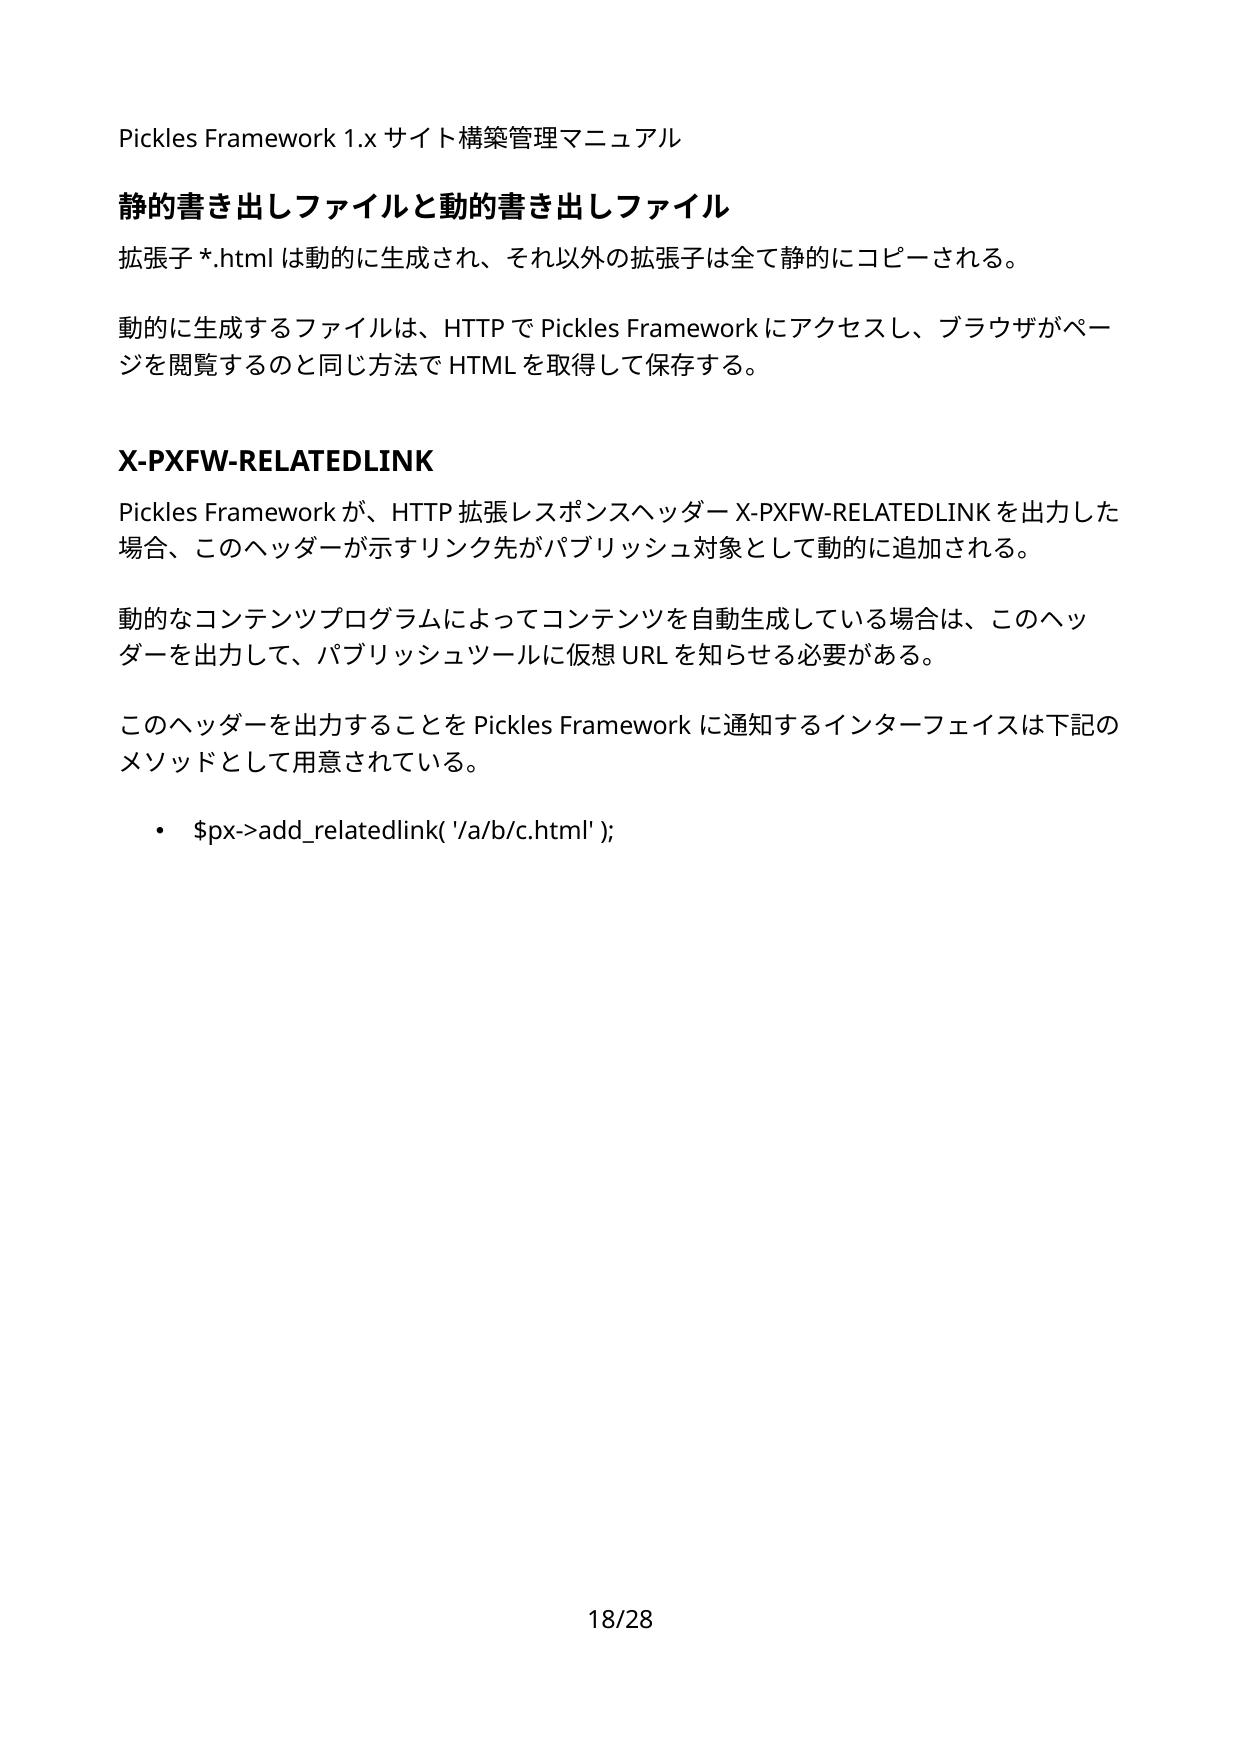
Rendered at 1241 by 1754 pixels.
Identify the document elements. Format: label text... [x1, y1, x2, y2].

text Pickles Frameworkが、HTTP拡張レスポンスヘッダーX-PXFW-RELATEDLINKを出力した場合、このヘッダーが示すリンク先がパブリッシュ対象として動的に追加される。 [118, 493, 1122, 565]
text 拡張子 *.html は動的に生成され、それ以外の拡張子は全て静的にコピーされる。 [118, 239, 1122, 275]
subtitle 静的書き出しファイルと動的書き出しファイル [118, 184, 1122, 226]
subtitle X-PXFW-RELATEDLINK [118, 441, 1122, 480]
text このヘッダーを出力することをPickles Framework に通知するインターフェイスは下記のメソッドとして用意されている。 [118, 706, 1122, 778]
text 動的なコンテンツプログラムによってコンテンツを自動生成している場合は、このヘッダーを出力して、パブリッシュツールに仮想URLを知らせる必要がある。 [118, 599, 1122, 672]
list $px->add_relatedlink( '/a/b/c.html' ); [156, 812, 1122, 846]
text 動的に生成するファイルは、HTTPでPickles Frameworkにアクセスし、ブラウザがページを閲覧するのと同じ方法でHTMLを取得して保存する。 [118, 309, 1122, 381]
